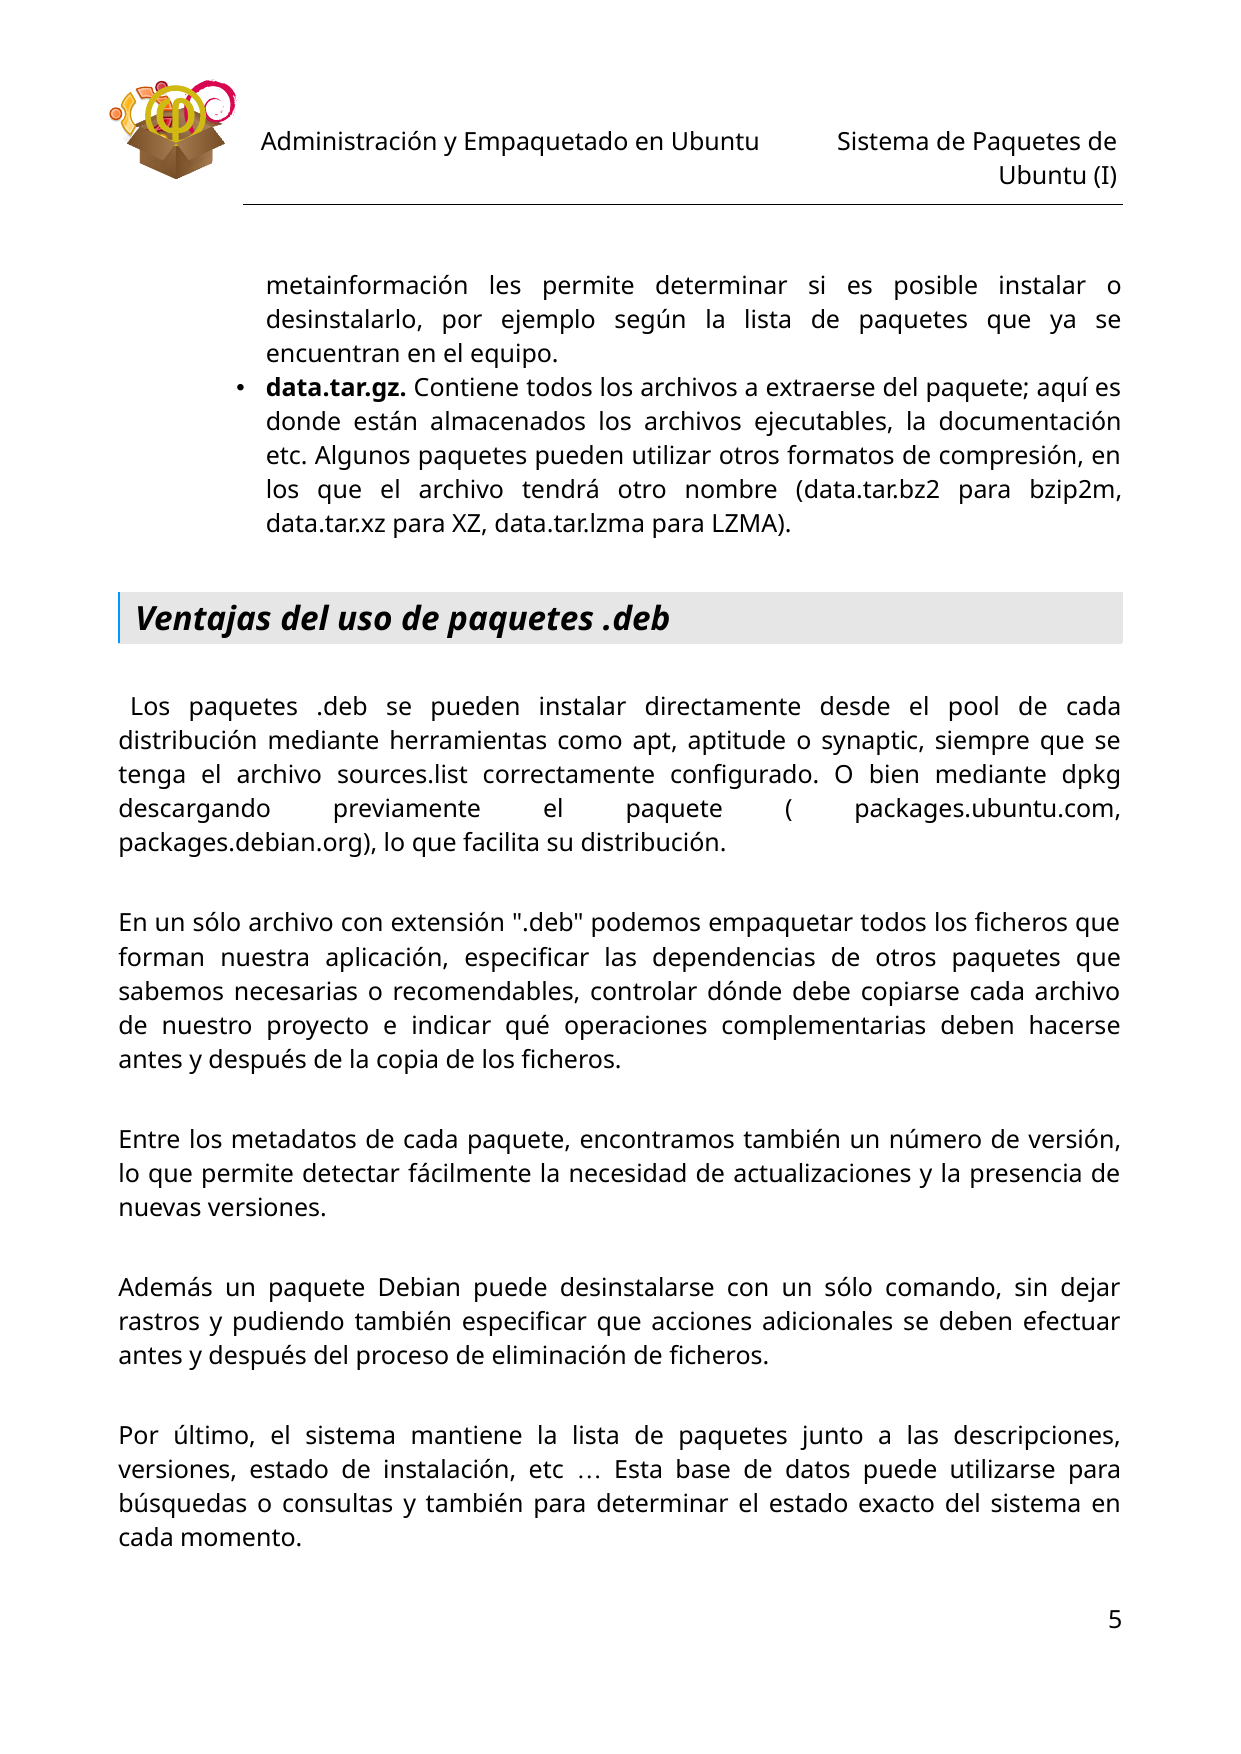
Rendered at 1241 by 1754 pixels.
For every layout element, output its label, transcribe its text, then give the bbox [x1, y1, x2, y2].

text Además un paquete Debian puede desinstalarse con un sólo comando, sin dejar rastros y pudiendo también especificar que acciones adicionales se deben efectuar antes y después del proceso de eliminación de ficheros. [118, 1269, 1122, 1372]
list data.tar.gz. Contiene todos los archivos a extraerse del paquete; aquí es donde están almacenados los archivos ejecutables, la documentación etc. Algunos paquetes pueden utilizar otros formatos de compresión, en los que el archivo tendrá otro nombre (data.tar.bz2 para bzip2m, data.tar.xz para XZ, data.tar.lzma para LZMA). [236, 369, 1122, 540]
text Por último, el sistema mantiene la lista de paquetes junto a las descripciones, versiones, estado de instalación, etc … Esta base de datos puede utilizarse para búsquedas o consultas y también para determinar el estado exacto del sistema en cada momento. [118, 1418, 1122, 1554]
text Entre los metadatos de cada paquete, encontramos también un número de versión, lo que permite detectar fácilmente la necesidad de actualizaciones y la presencia de nuevas versiones. [118, 1121, 1122, 1223]
subtitle Ventajas del uso de paquetes .deb [120, 593, 1122, 643]
text Los paquetes .deb se pueden instalar directamente desde el pool de cada distribución mediante herramientas como apt, aptitude o synaptic, siempre que se tenga el archivo sources.list correctamente configurado. O bien mediante dpkg descargando previamente el paquete ( packages.ubuntu.com, packages.debian.org), lo que facilita su distribución. [118, 689, 1122, 859]
list metainformación les permite determinar si es posible instalar o desinstalarlo, por ejemplo según la lista de paquetes que ya se encuentran en el equipo. [236, 267, 1122, 369]
text En un sólo archivo con extensión ".deb" podemos empaquetar todos los ficheros que forman nuestra aplicación, especificar las dependencias de otros paquetes que sabemos necesarias o recomendables, controlar dónde debe copiarse cada archivo de nuestro proyecto e indicar qué operaciones complementarias deben hacerse antes y después de la copia de los ficheros. [118, 905, 1122, 1075]
